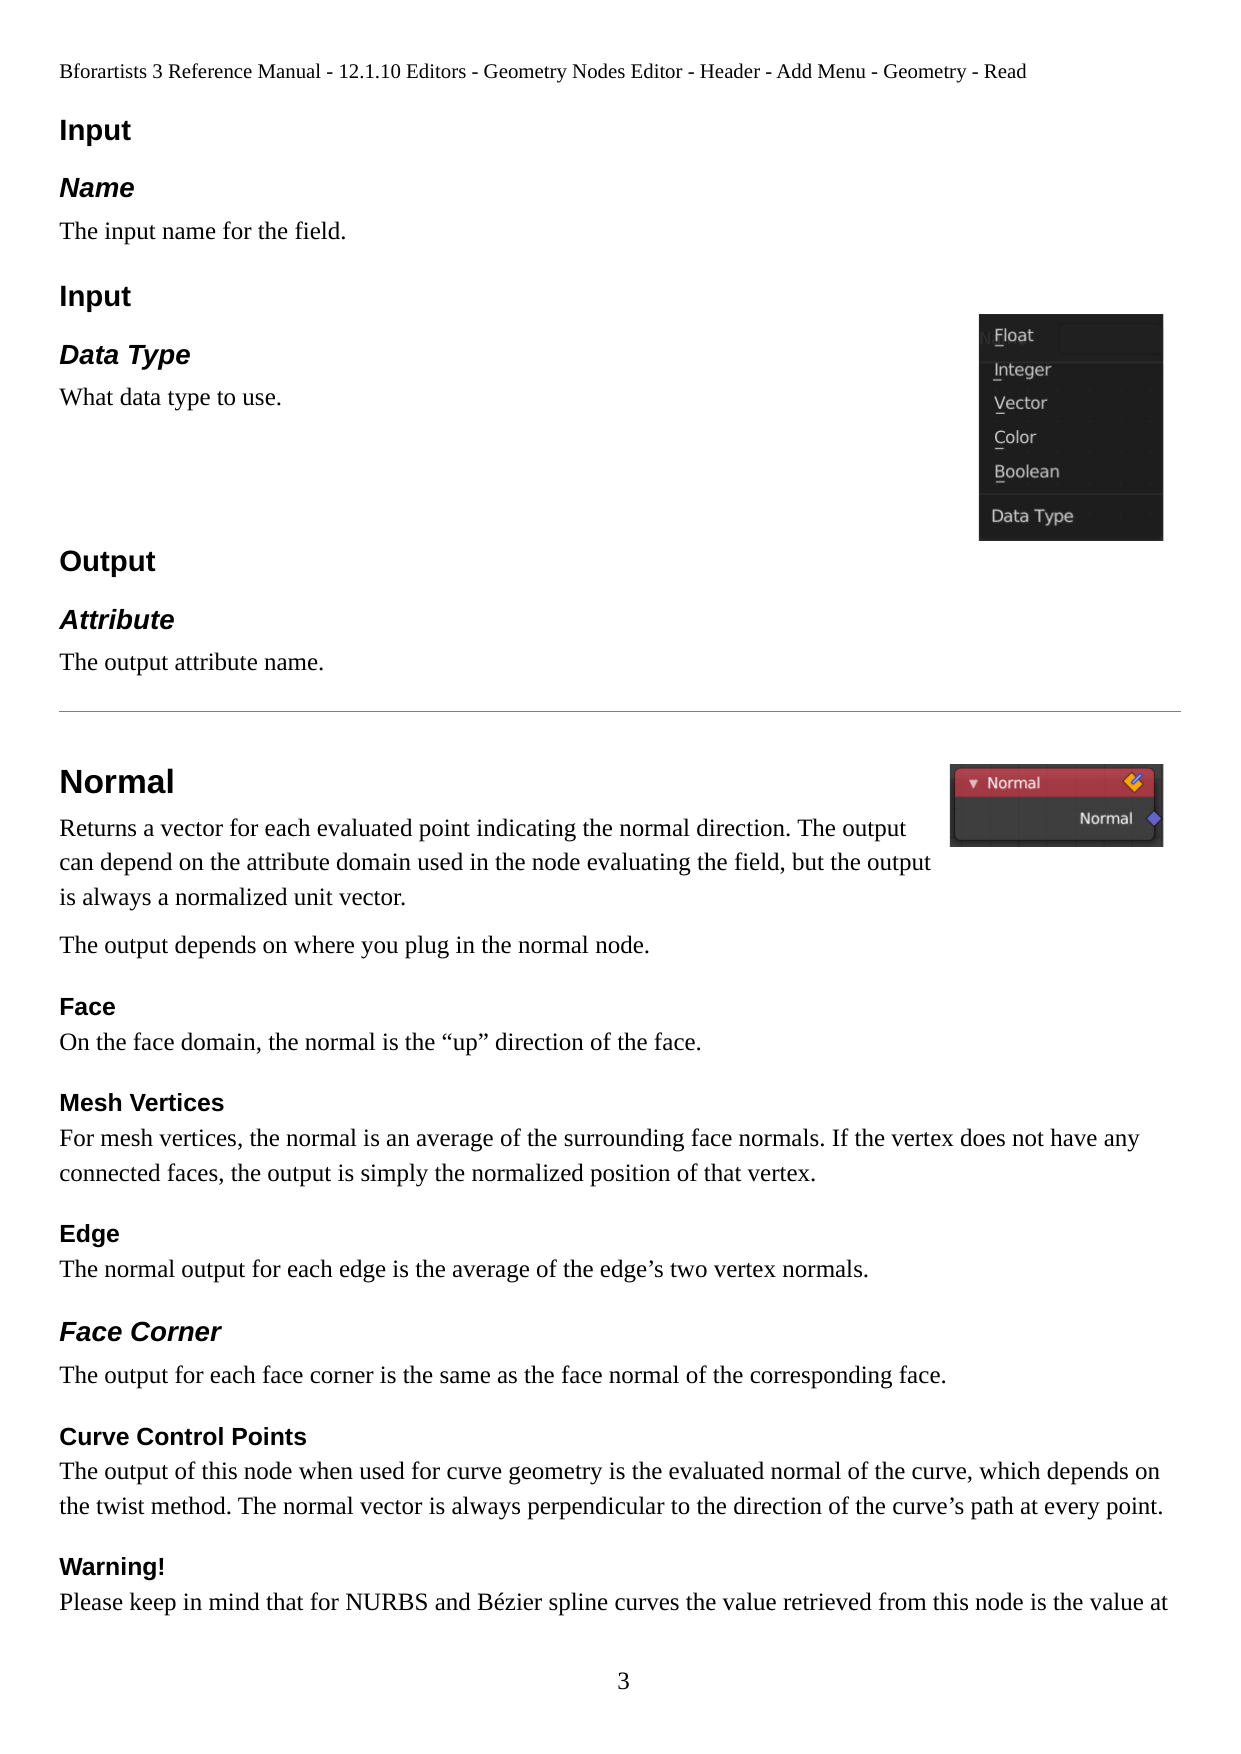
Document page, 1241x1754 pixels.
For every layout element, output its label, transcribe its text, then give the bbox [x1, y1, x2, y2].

subtitle Warning! [59, 1552, 1181, 1581]
subtitle Data Type [59, 338, 978, 370]
text The normal output for each edge is the average of the edge’s two vertex normals. [59, 1254, 1181, 1283]
subtitle Input [59, 279, 1181, 313]
subtitle Name [59, 171, 1181, 203]
subtitle Curve Control Points [59, 1422, 1181, 1450]
subtitle Attribute [59, 603, 1181, 635]
picture [978, 314, 1164, 541]
subtitle Face [59, 992, 1181, 1021]
subtitle Edge [59, 1219, 1181, 1248]
text What data type to use. [59, 382, 978, 411]
text The output of this node when used for curve geometry is the evaluated normal of the curve, which depends on the twist method. The normal vector is always perpendicular to the direction of the curve’s path at every point. [59, 1456, 1181, 1520]
picture [949, 764, 1164, 847]
text On the face domain, the normal is the “up” direction of the face. [59, 1027, 1181, 1056]
subtitle Normal [59, 761, 1181, 800]
subtitle [1164, 338, 1181, 370]
text [1164, 382, 1181, 411]
text For mesh vertices, the normal is an average of the surrounding face normals. If the vertex does not have any connected faces, the output is simply the normalized position of that vertex. [59, 1123, 1181, 1187]
subtitle Input [59, 113, 1181, 146]
subtitle Face Corner [59, 1316, 1181, 1348]
text The output attribute name. [59, 647, 1181, 676]
text The output for each face corner is the same as the face normal of the corresponding face. [59, 1360, 1181, 1389]
subtitle Mesh Vertices [59, 1088, 1181, 1117]
text Please keep in mind that for NURBS and Bézier spline curves the value retrieved from this node is the value at [59, 1587, 1181, 1616]
text Returns a vector for each evaluated point indicating the normal direction. The output can depend on the attribute domain used in the node evaluating the field, but the output is always a normalized unit vector. [59, 813, 1181, 910]
subtitle Output [59, 544, 1181, 578]
text The input name for the field. [59, 216, 1181, 244]
text The output depends on where you plug in the normal node. [59, 931, 1181, 959]
